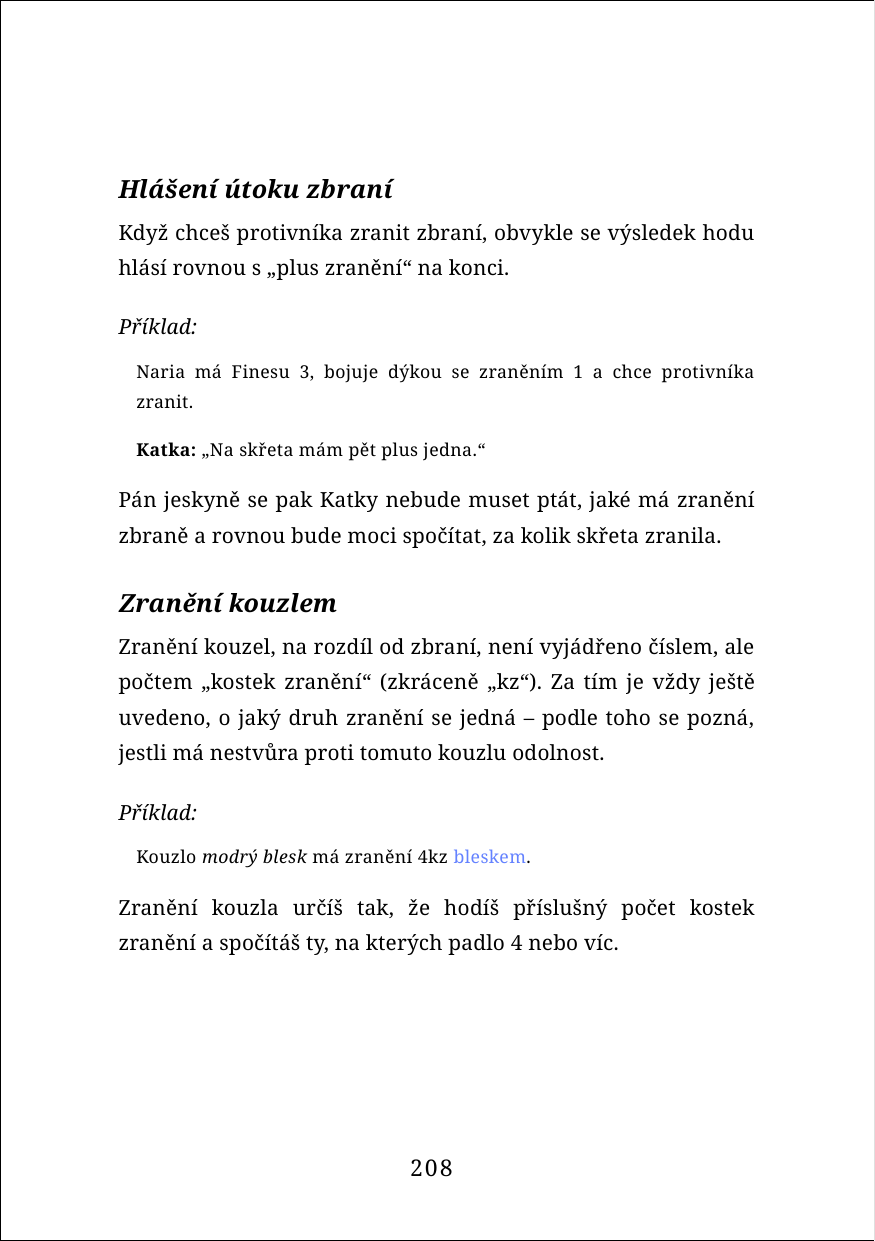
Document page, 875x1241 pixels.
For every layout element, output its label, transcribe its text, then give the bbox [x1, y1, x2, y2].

text Pán jeskyně se pak Katky nebude muset ptát, jaké má zranění zbraně a rovnou bude moci spočítat, za kolik skřeta zranila. [118, 486, 756, 549]
text Zranění kouzla určíš tak, že hodíš příslušný počet kostek zranění a spočítáš ty, na kterých padlo 4 nebo víc. [118, 893, 756, 957]
subtitle Zranění kouzlem [118, 586, 756, 620]
text Zranění kouzel, na rozdíl od zbraní, není vyjádřeno číslem, ale počtem „kostek zranění“ (zkráceně „kz“). Za tím je vždy ještě uvedeno, o jaký druh zranění se jedná – podle toho se pozná, jestli má nestvůra proti tomuto kouzlu odolnost. [118, 632, 756, 767]
text Příklad: [118, 798, 756, 826]
text Když chceš protivníka zranit zbraní, obvykle se výsledek hodu hlásí rovnou s „plus zranění“ na konci. [118, 218, 756, 282]
text Kouzlo modrý blesk má zranění 4kz bleskem. [136, 845, 756, 869]
text Naria má Finesu 3, bojuje dýkou se zraněním 1 a chce protivníka zranit. [136, 359, 756, 414]
subtitle Hlášení útoku zbraní [118, 172, 756, 206]
text Katka: „Na skřeta mám pět plus jedna.“ [136, 438, 756, 462]
text Příklad: [118, 312, 756, 341]
